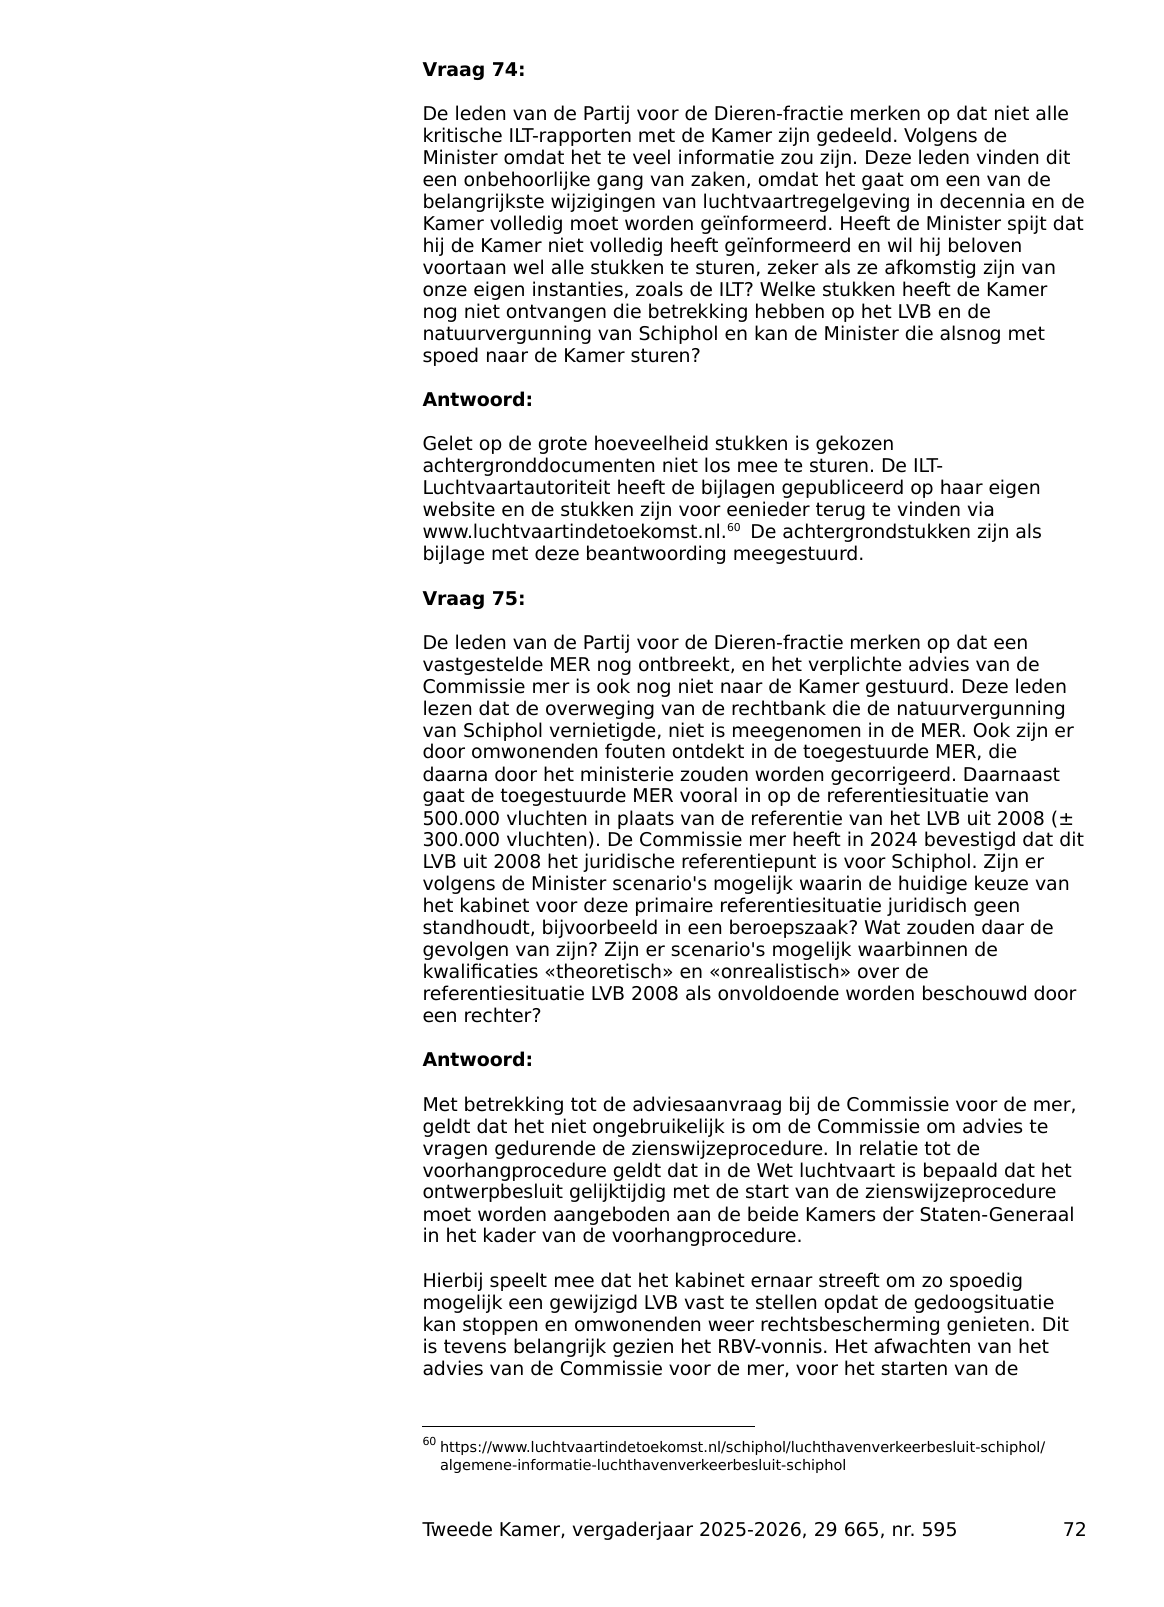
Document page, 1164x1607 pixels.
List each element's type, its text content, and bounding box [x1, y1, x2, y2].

text De leden van de Partij voor de Dieren-fractie merken op dat niet alle kritische ILT-rapporten met de Kamer zijn gedeeld. Volgens de Minister omdat het te veel informatie zou zijn. Deze leden vinden dit een onbehoorlijke gang van zaken, omdat het gaat om een van de belangrijkste wijzigingen van luchtvaartregelgeving in decennia en de Kamer volledig moet worden geïnformeerd. Heeft de Minister spijt dat hij de Kamer niet volledig heeft geïnformeerd en wil hij beloven voortaan wel alle stukken te sturen, zeker als ze afkomstig zijn van onze eigen instanties, zoals de ILT? Welke stukken heeft de Kamer nog niet ontvangen die betrekking hebben op het LVB en de natuurvergunning van Schiphol en kan de Minister die alsnog met spoed naar de Kamer sturen? [422, 103, 1087, 367]
subtitle Antwoord: [422, 1049, 1087, 1071]
text Gelet op de grote hoeveelheid stukken is gekozen achtergronddocumenten niet los mee te sturen. De ILT-Luchtvaartautoriteit heeft de bijlagen gepubliceerd op haar eigen website en de stukken zijn voor eenieder terug te vinden via www.luchtvaartindetoekomst.nl. De achtergrondstukken zijn als bijlage met deze beantwoording meegestuurd. [422, 433, 1087, 565]
subtitle Antwoord: [422, 389, 1087, 411]
text https://www.luchtvaartindetoekomst.nl/schiphol/luchthavenverkeerbesluit-schiphol/algemene-informatie-luchthavenverkeerbesluit-schiphol [422, 1435, 1087, 1474]
subtitle Vraag 74: [422, 59, 1087, 81]
text Hierbij speelt mee dat het kabinet ernaar streeft om zo spoedig mogelijk een gewijzigd LVB vast te stellen opdat de gedoogsituatie kan stoppen en omwonenden weer rechtsbescherming genieten. Dit is tevens belangrijk gezien het RBV-vonnis. Het afwachten van het advies van de Commissie voor de mer, voor het starten van de [422, 1269, 1087, 1379]
text De leden van de Partij voor de Dieren-fractie merken op dat een vastgestelde MER nog ontbreekt, en het verplichte advies van de Commissie mer is ook nog niet naar de Kamer gestuurd. Deze leden lezen dat de overweging van de rechtbank die de natuurvergunning van Schiphol vernietigde, niet is meegenomen in de MER. Ook zijn er door omwonenden fouten ontdekt in de toegestuurde MER, die daarna door het ministerie zouden worden gecorrigeerd. Daarnaast gaat de toegestuurde MER vooral in op de referentiesituatie van 500.000 vluchten in plaats van de referentie van het LVB uit 2008 (± 300.000 vluchten). De Commissie mer heeft in 2024 bevestigd dat dit LVB uit 2008 het juridische referentiepunt is voor Schiphol. Zijn er volgens de Minister scenario's mogelijk waarin de huidige keuze van het kabinet voor deze primaire referentiesituatie juridisch geen standhoudt, bijvoorbeeld in een beroepszaak? Wat zouden daar de gevolgen van zijn? Zijn er scenario's mogelijk waarbinnen de kwalificaties «theoretisch» en «onrealistisch» over de referentiesituatie LVB 2008 als onvoldoende worden beschouwd door een rechter? [422, 632, 1087, 1027]
subtitle Vraag 75: [422, 587, 1087, 609]
text Met betrekking tot de adviesaanvraag bij de Commissie voor de mer, geldt dat het niet ongebruikelijk is om de Commissie om advies te vragen gedurende de zienswijzeprocedure. In relatie tot de voorhangprocedure geldt dat in de Wet luchtvaart is bepaald dat het ontwerpbesluit gelijktijdig met de start van de zienswijzeprocedure moet worden aangeboden aan de beide Kamers der Staten-Generaal in het kader van de voorhangprocedure. [422, 1093, 1087, 1247]
